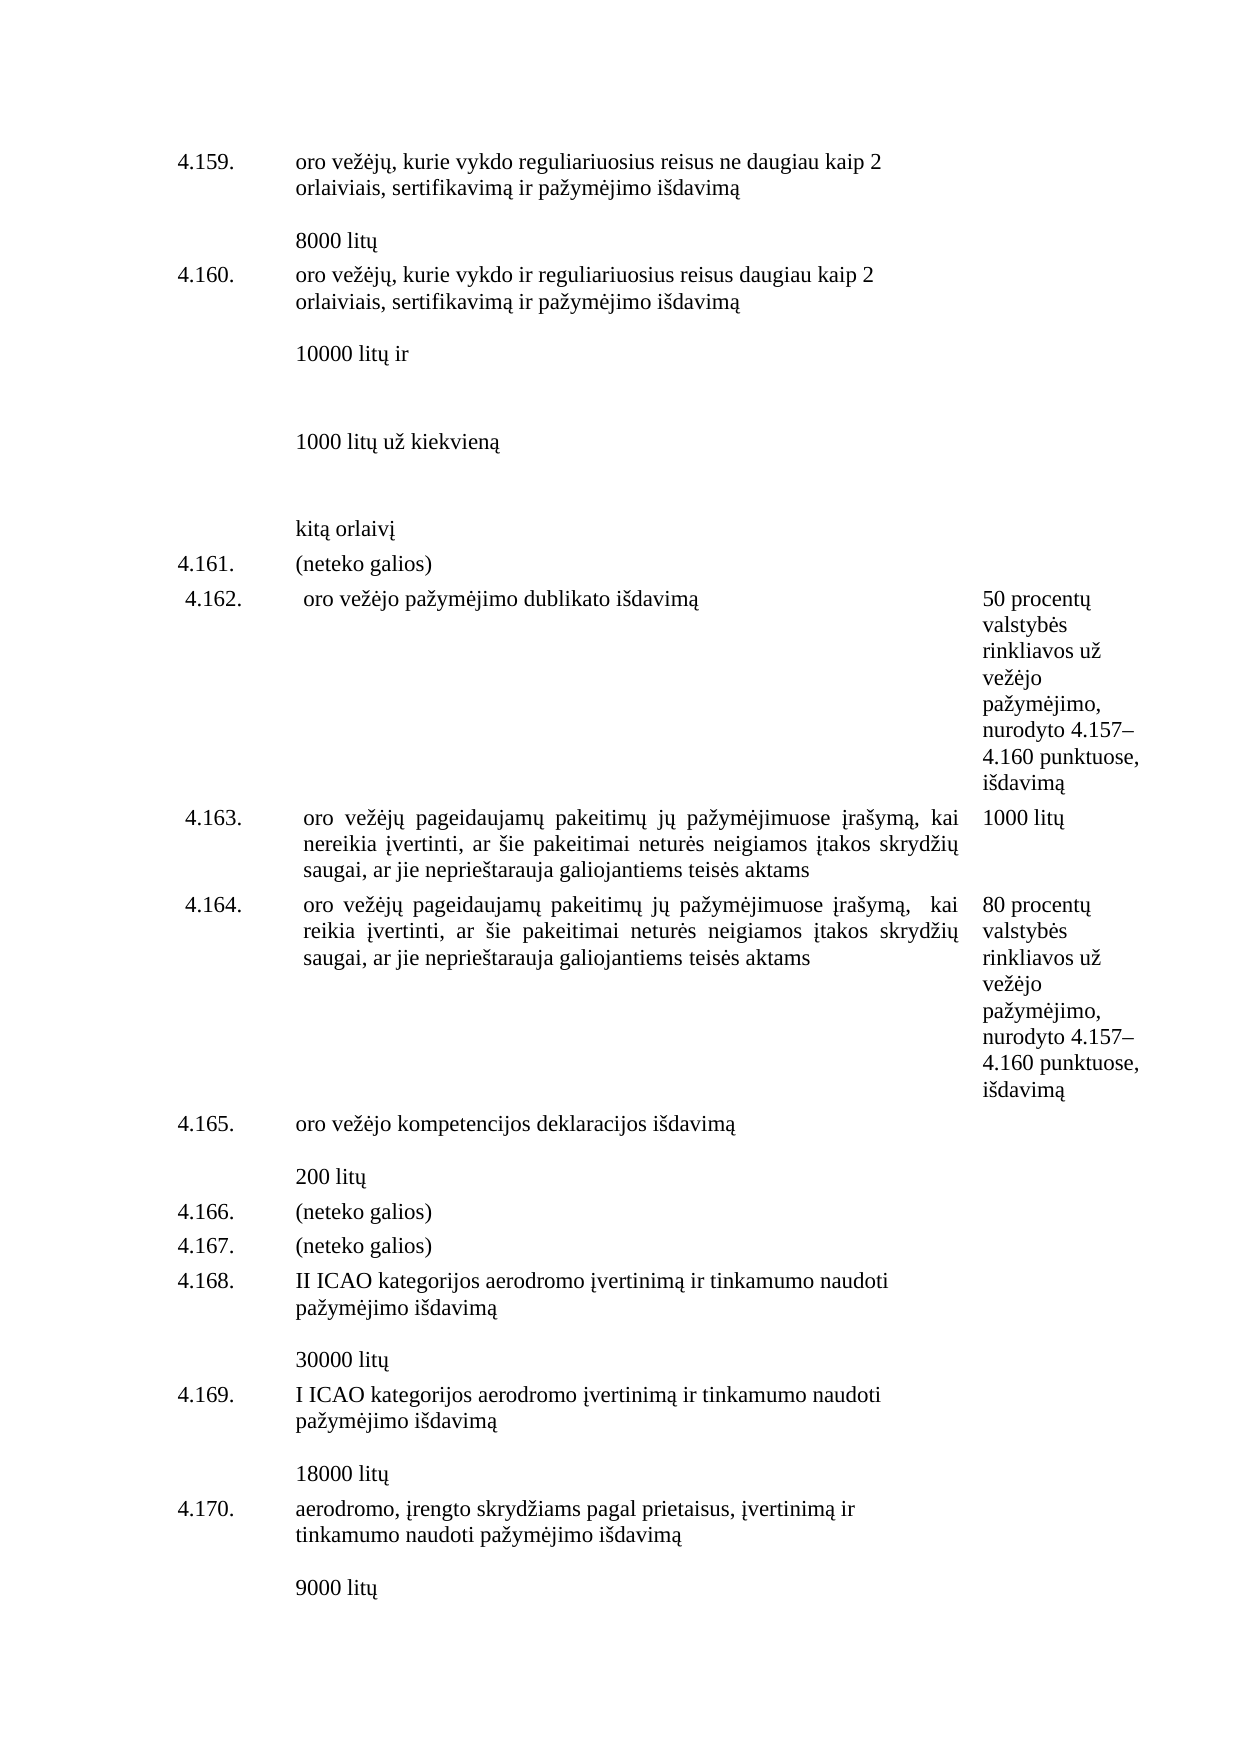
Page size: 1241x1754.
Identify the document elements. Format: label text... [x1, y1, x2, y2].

table_cell 80 procentų valstybės rinkliavos už vežėjo pažymėjimo, nurodyto 4.157–4.160 punktuose, išdavimą [971, 891, 1163, 1110]
table_cell oro vežėjų pageidaujamų pakeitimų jų pažymėjimuose įrašymą, kai reikia įvertinti, ar šie pakeitimai neturės neigiamos įtakos skrydžių saugai, ar jie neprieštarauja galiojantiems teisės aktams [292, 891, 971, 1110]
text 4.159. oro vežėjų, kurie vykdo reguliariuosius reisus ne daugiau kaip 2 orlaiviais, sertifikavimą ir pažymėjimo išdavimą 8000 litų [177, 148, 945, 253]
table_header 50 procentų valstybės rinkliavos už vežėjo pažymėjimo, nurodyto 4.157–4.160 punktuose, išdavimą [971, 585, 1163, 804]
table_header oro vežėjo pažymėjimo dublikato išdavimą [292, 585, 971, 804]
text 4.166. (neteko galios) [177, 1198, 945, 1224]
text kitą orlaivį [177, 463, 945, 542]
text 4.168. II ICAO kategorijos aerodromo įvertinimą ir tinkamumo naudoti pažymėjimo išdavimą 30000 litų [177, 1267, 945, 1373]
table_cell 4.164. [174, 891, 292, 1110]
table_cell 4.163. [174, 804, 292, 891]
text 4.165. oro vežėjo kompetencijos deklaracijos išdavimą 200 litų [177, 1110, 945, 1189]
table_header 4.162. [174, 585, 292, 804]
text 1000 litų už kiekvieną [177, 375, 945, 454]
text 4.160. oro vežėjų, kurie vykdo ir reguliariuosius reisus daugiau kaip 2 orlaiviais, sertifikavimą ir pažymėjimo išdavimą 10000 litų ir [177, 261, 945, 367]
text 4.167. (neteko galios) [177, 1232, 945, 1259]
text 4.161. (neteko galios) [177, 550, 945, 576]
table_cell 1000 litų [971, 804, 1163, 891]
table_cell oro vežėjų pageidaujamų pakeitimų jų pažymėjimuose įrašymą, kai nereikia įvertinti, ar šie pakeitimai neturės neigiamos įtakos skrydžių saugai, ar jie neprieštarauja galiojantiems teisės aktams [292, 804, 971, 891]
text 4.170. aerodromo, įrengto skrydžiams pagal prietaisus, įvertinimą ir tinkamumo naudoti pažymėjimo išdavimą 9000 litų [177, 1495, 945, 1600]
text 4.169. I ICAO kategorijos aerodromo įvertinimą ir tinkamumo naudoti pažymėjimo išdavimą 18000 litų [177, 1381, 945, 1486]
